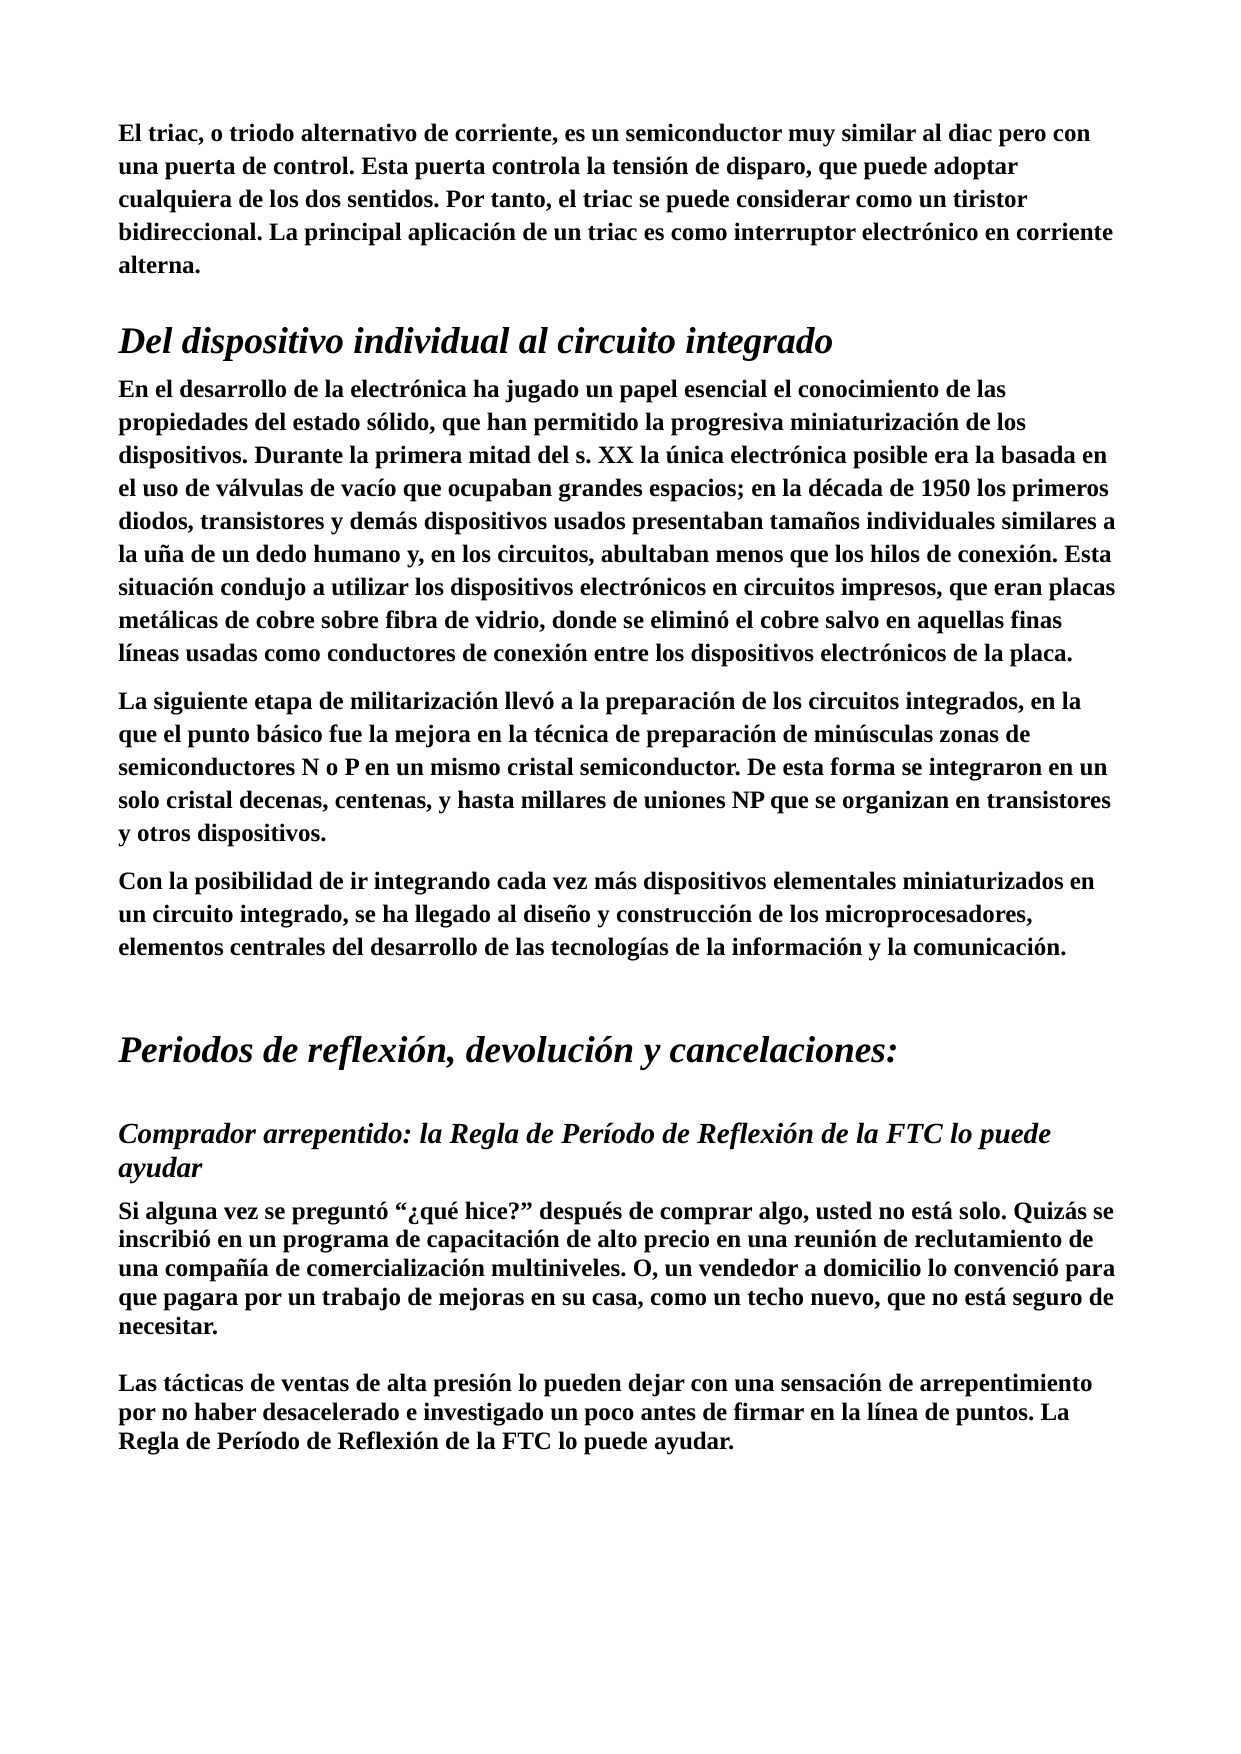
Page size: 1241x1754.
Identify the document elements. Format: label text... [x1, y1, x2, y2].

text Las tácticas de ventas de alta presión lo pueden dejar con una sensación de arrepentimiento por no haber desacelerado e investigado un poco antes de firmar en la línea de puntos. La Regla de Período de Reflexión de la FTC lo puede ayudar. [118, 1368, 1122, 1454]
text La siguiente etapa de militarización llevó a la preparación de los circuitos integrados, en la que el punto básico fue la mejora en la técnica de preparación de minúsculas zonas de semiconductores N o P en un mismo cristal semiconductor. De esta forma se integraron en un solo cristal decenas, centenas, y hasta millares de uniones NP que se organizan en transistores y otros dispositivos. [118, 686, 1122, 847]
text En el desarrollo de la electrónica ha jugado un papel esencial el conocimiento de las propiedades del estado sólido, que han permitido la progresiva miniaturización de los dispositivos. Durante la primera mitad del s. XX la única electrónica posible era la basada en el uso de válvulas de vacío que ocupaban grandes espacios; en la década de 1950 los primeros diodos, transistores y demás dispositivos usados presentaban tamaños individuales similares a la uña de un dedo humano y, en los circuitos, abultaban menos que los hilos de conexión. Esta situación condujo a utilizar los dispositivos electrónicos en circuitos impresos, que eran placas metálicas de cobre sobre fibra de vidrio, donde se eliminó el cobre salvo en aquellas finas líneas usadas como conductores de conexión entre los dispositivos electrónicos de la placa. [118, 374, 1122, 667]
text Con la posibilidad de ir integrando cada vez más dispositivos elementales miniaturizados en un circuito integrado, se ha llegado al diseño y construcción de los microprocesadores, elementos centrales del desarrollo de las tecnologías de la información y la comunicación. [118, 866, 1122, 961]
text El triac, o triodo alternativo de corriente, es un semiconductor muy similar al diac pero con una puerta de control. Esta puerta controla la tensión de disparo, que puede adoptar cualquiera de los dos sentidos. Por tanto, el triac se puede considerar como un tiristor bidireccional. La principal aplicación de un triac es como interruptor electrónico en corriente alterna. [118, 118, 1122, 279]
text Periodos de reflexión, devolución y cancelaciones: [118, 1027, 1122, 1070]
text Si alguna vez se preguntó “¿qué hice?” después de comprar algo, usted no está solo. Quizás se inscribió en un programa de capacitación de alto precio en una reunión de reclutamiento de una compañía de comercialización multiniveles. O, un vendedor a domicilio lo convenció para que pagara por un trabajo de mejoras en su casa, como un techo nuevo, que no está seguro de necesitar. [118, 1196, 1122, 1339]
subtitle Comprador arrepentido: la Regla de Período de Reflexión de la FTC lo puede ayudar [118, 1116, 1122, 1183]
subtitle Del dispositivo individual al circuito integrado [118, 319, 1122, 362]
